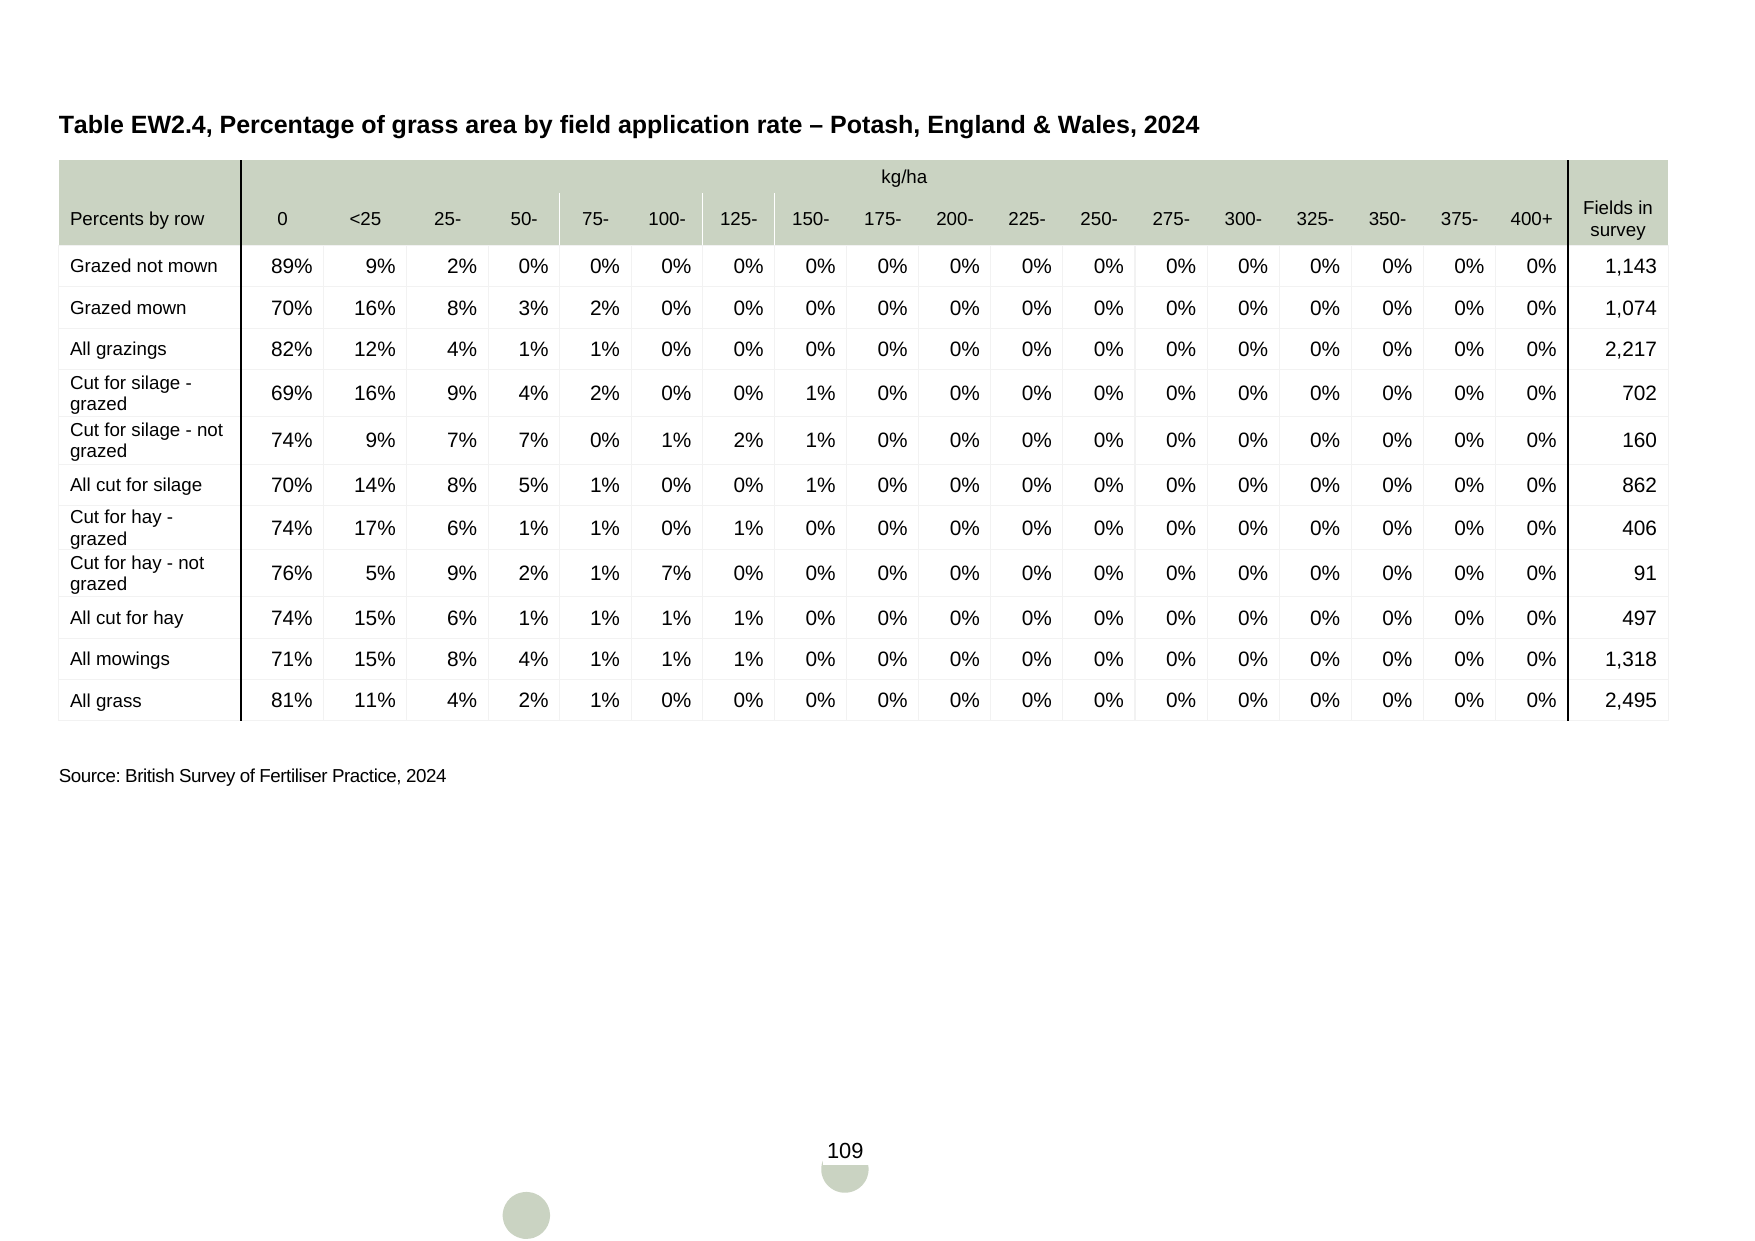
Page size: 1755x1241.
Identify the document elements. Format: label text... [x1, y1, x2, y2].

table_cell 0% [1136, 550, 1207, 596]
table_cell 8% [407, 287, 488, 327]
table_cell 0% [1280, 550, 1351, 596]
table_cell 11% [324, 680, 406, 720]
table_cell 0% [703, 329, 774, 369]
table_cell 71% [242, 639, 323, 679]
table_cell 8% [407, 465, 488, 505]
table_cell 0% [1063, 417, 1134, 463]
table_cell 1% [632, 597, 702, 638]
table_cell 125- [703, 193, 774, 245]
table_cell 0% [1208, 597, 1279, 638]
table_cell 0% [1136, 287, 1207, 327]
table_cell 9% [407, 370, 488, 416]
table_cell 1% [632, 639, 702, 679]
table_cell 1% [560, 506, 631, 549]
table_cell 0% [991, 550, 1062, 596]
table_cell 0% [1352, 506, 1423, 549]
table_cell 70% [242, 287, 323, 327]
table_cell 0% [1136, 506, 1207, 549]
table_cell 0% [1136, 370, 1207, 416]
table_cell 0% [1208, 506, 1279, 549]
table_cell 91 [1569, 550, 1668, 596]
table_cell 0% [847, 465, 918, 505]
table_cell 0% [1280, 287, 1351, 327]
table_cell 0% [991, 465, 1062, 505]
table_cell 0% [1280, 465, 1351, 505]
table_cell 2% [560, 287, 631, 327]
table_cell 0% [1496, 329, 1567, 369]
table_cell 1,074 [1569, 287, 1668, 327]
table_cell 0% [847, 246, 918, 286]
table_cell 1,318 [1569, 639, 1668, 679]
table_cell <25 [324, 193, 407, 245]
table_cell [1668, 193, 1672, 245]
table_cell 0% [1352, 465, 1423, 505]
table_cell 5% [489, 465, 559, 505]
table_cell 200- [919, 193, 991, 245]
table_cell 1% [775, 370, 846, 416]
table_cell All grazings [59, 329, 240, 369]
table_cell 1% [560, 597, 631, 638]
table_cell 0% [1496, 639, 1567, 679]
table_cell 0% [775, 597, 846, 638]
table_cell 0% [919, 287, 990, 327]
table_cell 0% [560, 246, 631, 286]
table_cell 16% [324, 370, 406, 416]
table_cell 375- [1423, 193, 1495, 245]
table_cell 0% [1136, 465, 1207, 505]
table_cell 0% [1063, 550, 1134, 596]
table_cell 0% [919, 246, 990, 286]
table_cell 0% [1352, 370, 1423, 416]
table_cell 1% [560, 639, 631, 679]
table_cell 0% [1280, 329, 1351, 369]
table_cell 0% [847, 550, 918, 596]
table_cell 1% [632, 417, 702, 463]
table_cell 0% [1496, 246, 1567, 286]
table_cell 0% [1352, 550, 1423, 596]
table_cell 69% [242, 370, 323, 416]
table_cell 0% [632, 370, 702, 416]
table_cell 1% [703, 639, 774, 679]
table_cell 6% [407, 506, 488, 549]
table_cell 0% [775, 506, 846, 549]
table_cell 0% [703, 246, 774, 286]
table_cell 0% [847, 597, 918, 638]
table_cell 0% [560, 417, 631, 463]
table_cell 0% [703, 680, 774, 720]
table_cell 0% [775, 639, 846, 679]
table_cell 406 [1569, 506, 1668, 549]
table_cell 0% [1496, 370, 1567, 416]
table_cell 0% [1208, 246, 1279, 286]
table_cell 7% [632, 550, 702, 596]
table_cell 0% [1496, 506, 1567, 549]
table_cell 0% [1280, 680, 1351, 720]
table_cell 175- [847, 193, 919, 245]
table_cell 497 [1569, 597, 1668, 638]
table_cell 325- [1279, 193, 1351, 245]
table_cell 0% [1136, 597, 1207, 638]
table_cell 0% [489, 246, 559, 286]
table_cell 0% [1136, 639, 1207, 679]
table_cell 0% [919, 465, 990, 505]
table_cell 0% [1496, 597, 1567, 638]
table_cell 0% [775, 329, 846, 369]
table_cell 150- [775, 193, 847, 245]
table_cell 0% [1424, 597, 1495, 638]
table_cell 1% [489, 506, 559, 549]
table_cell All cut for hay [59, 597, 240, 638]
table_cell 0% [919, 370, 990, 416]
table_cell 300- [1207, 193, 1279, 245]
table_cell 9% [407, 550, 488, 596]
table_cell 0% [1424, 287, 1495, 327]
table_cell 0% [632, 465, 702, 505]
table_cell 25- [407, 193, 488, 245]
table_cell 0% [1424, 639, 1495, 679]
table_cell 862 [1569, 465, 1668, 505]
table_cell 0% [1424, 329, 1495, 369]
table_cell 0% [1063, 329, 1134, 369]
table_cell 1% [560, 550, 631, 596]
table_cell 0% [1280, 246, 1351, 286]
table_cell 0% [1063, 506, 1134, 549]
table_cell 0% [847, 370, 918, 416]
table_cell 50- [488, 193, 559, 245]
table_cell 15% [324, 597, 406, 638]
table_cell 9% [324, 246, 406, 286]
table_cell 0% [1496, 287, 1567, 327]
table_cell 0% [1424, 680, 1495, 720]
table_cell 0% [632, 246, 702, 286]
table_cell Fields in survey [1569, 193, 1668, 245]
table_cell 0% [919, 417, 990, 463]
table_cell 0% [1208, 417, 1279, 463]
table_cell 1% [489, 329, 559, 369]
table_cell 14% [324, 465, 406, 505]
table_cell 0% [1496, 417, 1567, 463]
table_cell 0% [632, 329, 702, 369]
table_cell 76% [242, 550, 323, 596]
table_cell 4% [489, 639, 559, 679]
table_cell 2,495 [1569, 680, 1668, 720]
table_cell Cut for hay - grazed [59, 506, 240, 549]
table_cell Cut for hay - not grazed [59, 550, 240, 596]
table_cell 0% [1424, 417, 1495, 463]
table_cell 15% [324, 639, 406, 679]
table_cell 0% [1496, 680, 1567, 720]
table_cell 0% [919, 639, 990, 679]
table_cell Cut for silage - not grazed [59, 417, 240, 463]
table_cell 0% [991, 370, 1062, 416]
table_cell 0% [1208, 287, 1279, 327]
table_cell 1,143 [1569, 246, 1668, 286]
table_cell 2% [703, 417, 774, 463]
table_cell 1% [560, 465, 631, 505]
table_cell 0% [1208, 680, 1279, 720]
table_cell 0% [919, 550, 990, 596]
table_cell 0% [1208, 370, 1279, 416]
table_cell 0% [847, 639, 918, 679]
table_cell 0% [991, 417, 1062, 463]
table_cell 4% [407, 329, 488, 369]
table_cell 225- [991, 193, 1063, 245]
table_cell 0% [632, 506, 702, 549]
table_cell Cut for silage - grazed [59, 370, 240, 416]
table_cell 0% [632, 680, 702, 720]
table_cell 0% [1352, 417, 1423, 463]
table_cell 0% [1352, 287, 1423, 327]
table_cell 0% [775, 287, 846, 327]
table_cell 0% [991, 597, 1062, 638]
table_cell 0% [1280, 639, 1351, 679]
table_cell 12% [324, 329, 406, 369]
table_cell 9% [324, 417, 406, 463]
table_cell 0% [775, 550, 846, 596]
table_cell 8% [407, 639, 488, 679]
table_cell 7% [489, 417, 559, 463]
table_cell 0% [1136, 680, 1207, 720]
table_cell 0% [847, 329, 918, 369]
table_cell 0% [1352, 639, 1423, 679]
table_cell Percents by row [59, 193, 240, 245]
table_cell 0% [1063, 370, 1134, 416]
table_cell 275- [1135, 193, 1207, 245]
table_cell 0% [1496, 550, 1567, 596]
table_cell 0% [919, 597, 990, 638]
table_cell 0% [847, 680, 918, 720]
table_cell 0% [919, 680, 990, 720]
table_cell All mowings [59, 639, 240, 679]
table_cell 0% [991, 506, 1062, 549]
table_cell 2% [407, 246, 488, 286]
table_cell 1% [489, 597, 559, 638]
table_cell 0% [991, 680, 1062, 720]
table_cell 0% [1136, 246, 1207, 286]
table_cell Grazed not mown [59, 246, 240, 286]
table_cell 0% [703, 287, 774, 327]
table_cell All cut for silage [59, 465, 240, 505]
table_cell 0% [775, 246, 846, 286]
table_cell 0% [1208, 639, 1279, 679]
table_cell 17% [324, 506, 406, 549]
table_cell 0% [991, 287, 1062, 327]
subtitle Table EW2.4, Percentage of grass area by field application rate – Potash, England & Wales, 2024 [58, 110, 1559, 139]
table_cell 0% [919, 506, 990, 549]
table_cell 0% [1136, 417, 1207, 463]
table_cell 0% [991, 246, 1062, 286]
table_cell 0% [1063, 597, 1134, 638]
table_cell 0% [1208, 465, 1279, 505]
table_cell 0% [1280, 597, 1351, 638]
table_cell 81% [242, 680, 323, 720]
table_cell 74% [242, 506, 323, 549]
table_cell Grazed mown [59, 287, 240, 327]
table_cell 0% [1352, 680, 1423, 720]
table_cell 2,217 [1569, 329, 1668, 369]
table_cell 0 [242, 193, 324, 245]
text Source: British Survey of Fertiliser Practice, 2024 [58, 764, 1559, 786]
table_cell 0% [1063, 246, 1134, 286]
table_cell 7% [407, 417, 488, 463]
table_cell 3% [489, 287, 559, 327]
table_cell 75- [560, 193, 631, 245]
table_cell 250- [1063, 193, 1135, 245]
table_cell 1% [560, 329, 631, 369]
table_cell 0% [1352, 597, 1423, 638]
table_cell 1% [703, 597, 774, 638]
table_cell 4% [489, 370, 559, 416]
table_cell 0% [703, 370, 774, 416]
table_cell 702 [1569, 370, 1668, 416]
table_cell 100- [631, 193, 702, 245]
table_cell 0% [847, 287, 918, 327]
table_cell 0% [1496, 465, 1567, 505]
table_cell 89% [242, 246, 323, 286]
table_header [59, 160, 240, 193]
table_cell 1% [775, 465, 846, 505]
table_cell 5% [324, 550, 406, 596]
table_cell 74% [242, 597, 323, 638]
table_header kg/ha [242, 160, 1567, 193]
table_cell 0% [1280, 506, 1351, 549]
table_cell 160 [1569, 417, 1668, 463]
table_cell 1% [703, 506, 774, 549]
table_cell 2% [489, 680, 559, 720]
table_cell 0% [991, 639, 1062, 679]
table_cell 0% [1208, 329, 1279, 369]
table_cell 0% [775, 680, 846, 720]
table_header [1569, 160, 1668, 193]
table_cell 0% [1208, 550, 1279, 596]
table_cell 0% [632, 287, 702, 327]
table_cell 0% [991, 329, 1062, 369]
table_cell 82% [242, 329, 323, 369]
table_cell 1% [560, 680, 631, 720]
table_cell 0% [1424, 246, 1495, 286]
table_cell 0% [1424, 550, 1495, 596]
table_cell 0% [1280, 370, 1351, 416]
table_cell 2% [489, 550, 559, 596]
table_cell 0% [1424, 465, 1495, 505]
table_cell 0% [847, 506, 918, 549]
table_cell 0% [919, 329, 990, 369]
table_cell 6% [407, 597, 488, 638]
table_cell 400+ [1495, 193, 1567, 245]
table_cell 0% [1063, 680, 1134, 720]
table_cell 74% [242, 417, 323, 463]
table_cell All grass [59, 680, 240, 720]
table_cell 0% [1063, 639, 1134, 679]
table_cell 0% [847, 417, 918, 463]
table_cell 350- [1351, 193, 1423, 245]
table_cell 0% [1136, 329, 1207, 369]
table_cell 0% [1063, 465, 1134, 505]
table_cell 4% [407, 680, 488, 720]
table_cell 0% [1424, 370, 1495, 416]
table_cell 0% [1424, 506, 1495, 549]
table_cell 2% [560, 370, 631, 416]
table_cell 0% [1280, 417, 1351, 463]
table_cell 0% [1063, 287, 1134, 327]
table_cell 70% [242, 465, 323, 505]
table_cell 0% [1352, 246, 1423, 286]
table_cell 0% [1352, 329, 1423, 369]
table_header [1668, 160, 1672, 193]
table_cell 16% [324, 287, 406, 327]
table_cell 0% [703, 550, 774, 596]
table_cell 0% [703, 465, 774, 505]
table_cell 1% [775, 417, 846, 463]
